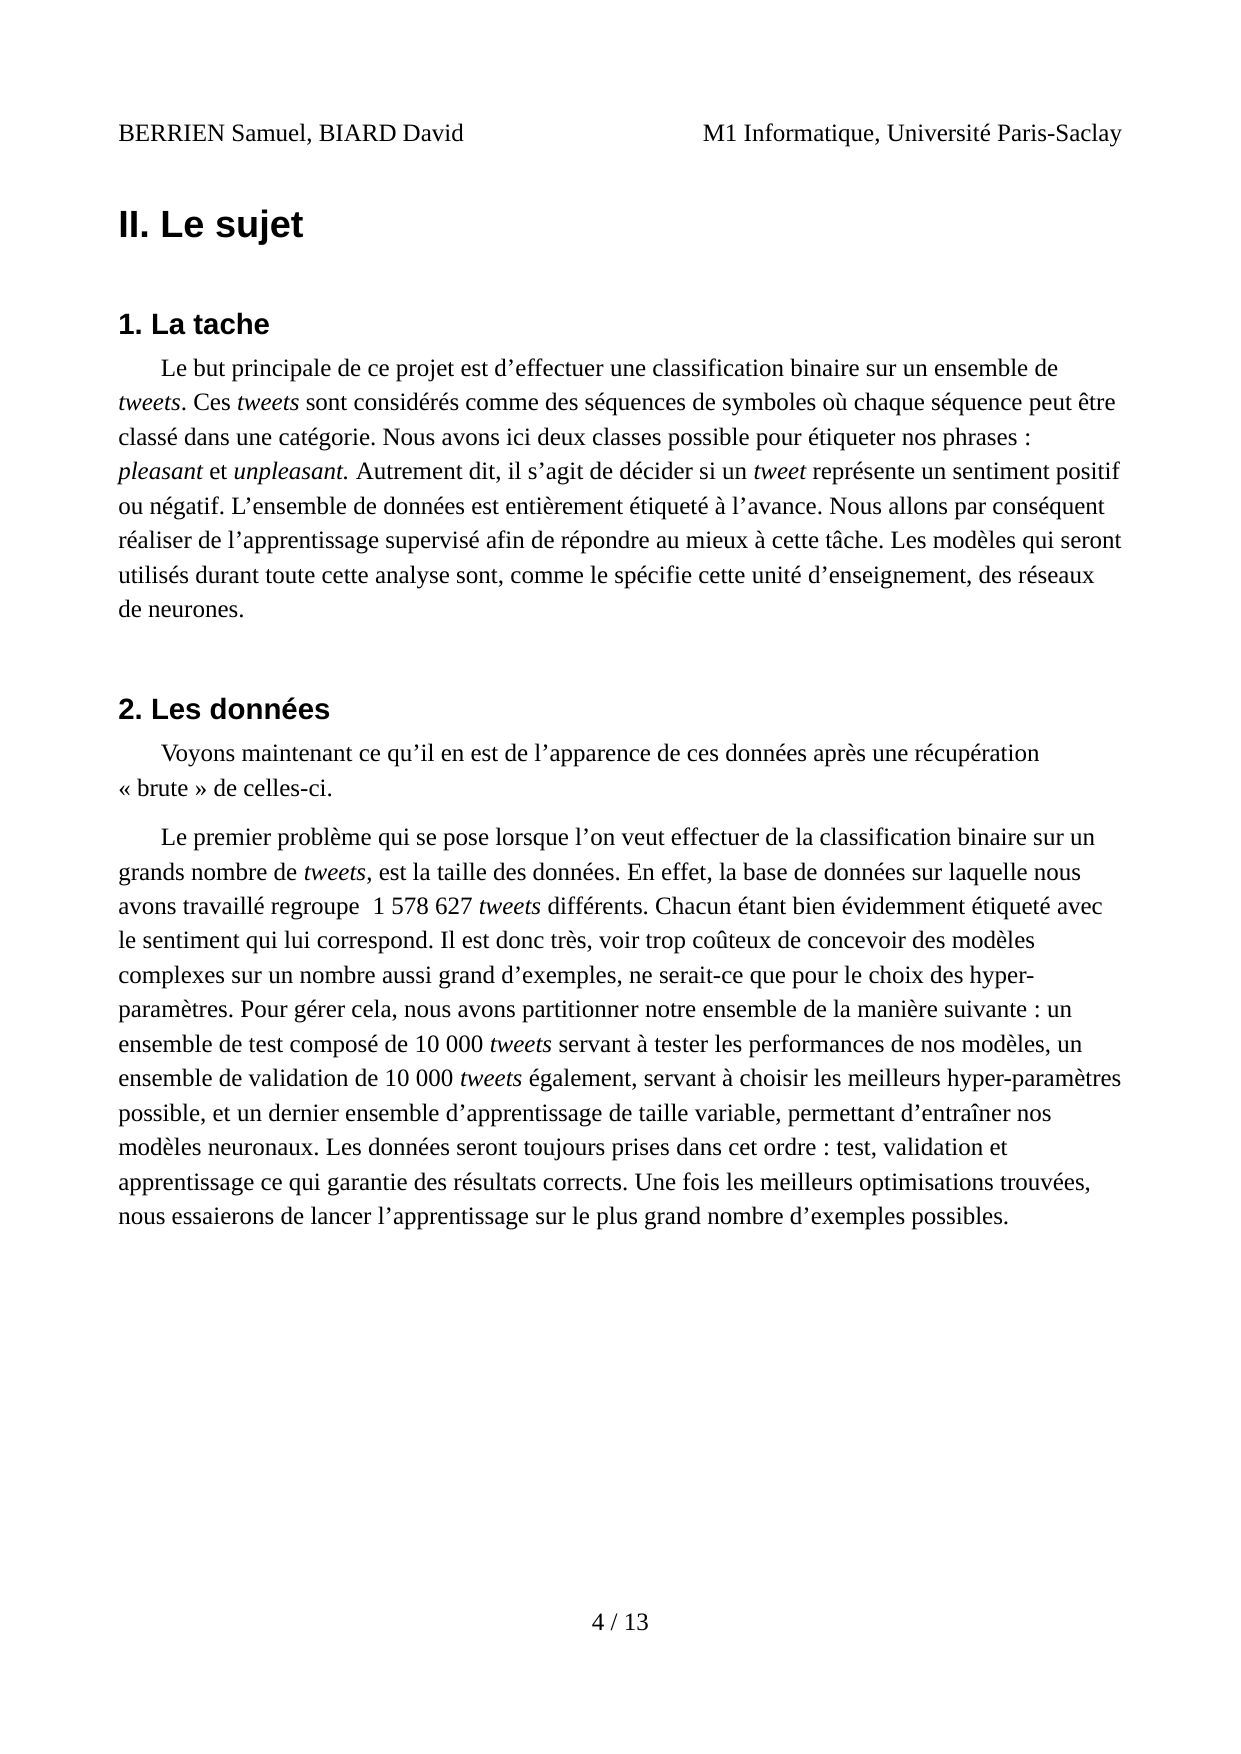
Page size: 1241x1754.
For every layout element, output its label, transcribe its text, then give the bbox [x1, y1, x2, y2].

subtitle II. Le sujet [118, 201, 1122, 245]
text Le but principale de ce projet est d’effectuer une classification binaire sur un ensemble de tweets. Ces tweets sont considérés comme des séquences de symboles où chaque séquence peut être classé dans une catégorie. Nous avons ici deux classes possible pour étiqueter nos phrases : pleasant et unpleasant. Autrement dit, il s’agit de décider si un tweet représente un sentiment positif ou négatif. L’ensemble de données est entièrement étiqueté à l’avance. Nous allons par conséquent réaliser de l’apprentissage supervisé afin de répondre au mieux à cette tâche. Les modèles qui seront utilisés durant toute cette analyse sont, comme le spécifie cette unité d’enseignement, des réseaux de neurones. [118, 353, 1122, 623]
subtitle 1. La tache [118, 307, 1122, 340]
subtitle 2. Les données [118, 692, 1122, 726]
text Le premier problème qui se pose lorsque l’on veut effectuer de la classification binaire sur un grands nombre de tweets, est la taille des données. En effet, la base de données sur laquelle nous avons travaillé regroupe 1 578 627 tweets différents. Chacun étant bien évidemment étiqueté avec le sentiment qui lui correspond. Il est donc très, voir trop coûteux de concevoir des modèles complexes sur un nombre aussi grand d’exemples, ne serait-ce que pour le choix des hyper-paramètres. Pour gérer cela, nous avons partitionner notre ensemble de la manière suivante : un ensemble de test composé de 10 000 tweets servant à tester les performances de nos modèles, un ensemble de validation de 10 000 tweets également, servant à choisir les meilleurs hyper-paramètres possible, et un dernier ensemble d’apprentissage de taille variable, permettant d’entraîner nos modèles neuronaux. Les données seront toujours prises dans cet ordre : test, validation et apprentissage ce qui garantie des résultats corrects. Une fois les meilleurs optimisations trouvées, nous essaierons de lancer l’apprentissage sur le plus grand nombre d’exemples possibles. [118, 822, 1122, 1230]
text Voyons maintenant ce qu’il en est de l’apparence de ces données après une récupération « brute » de celles-ci. [118, 738, 1122, 802]
